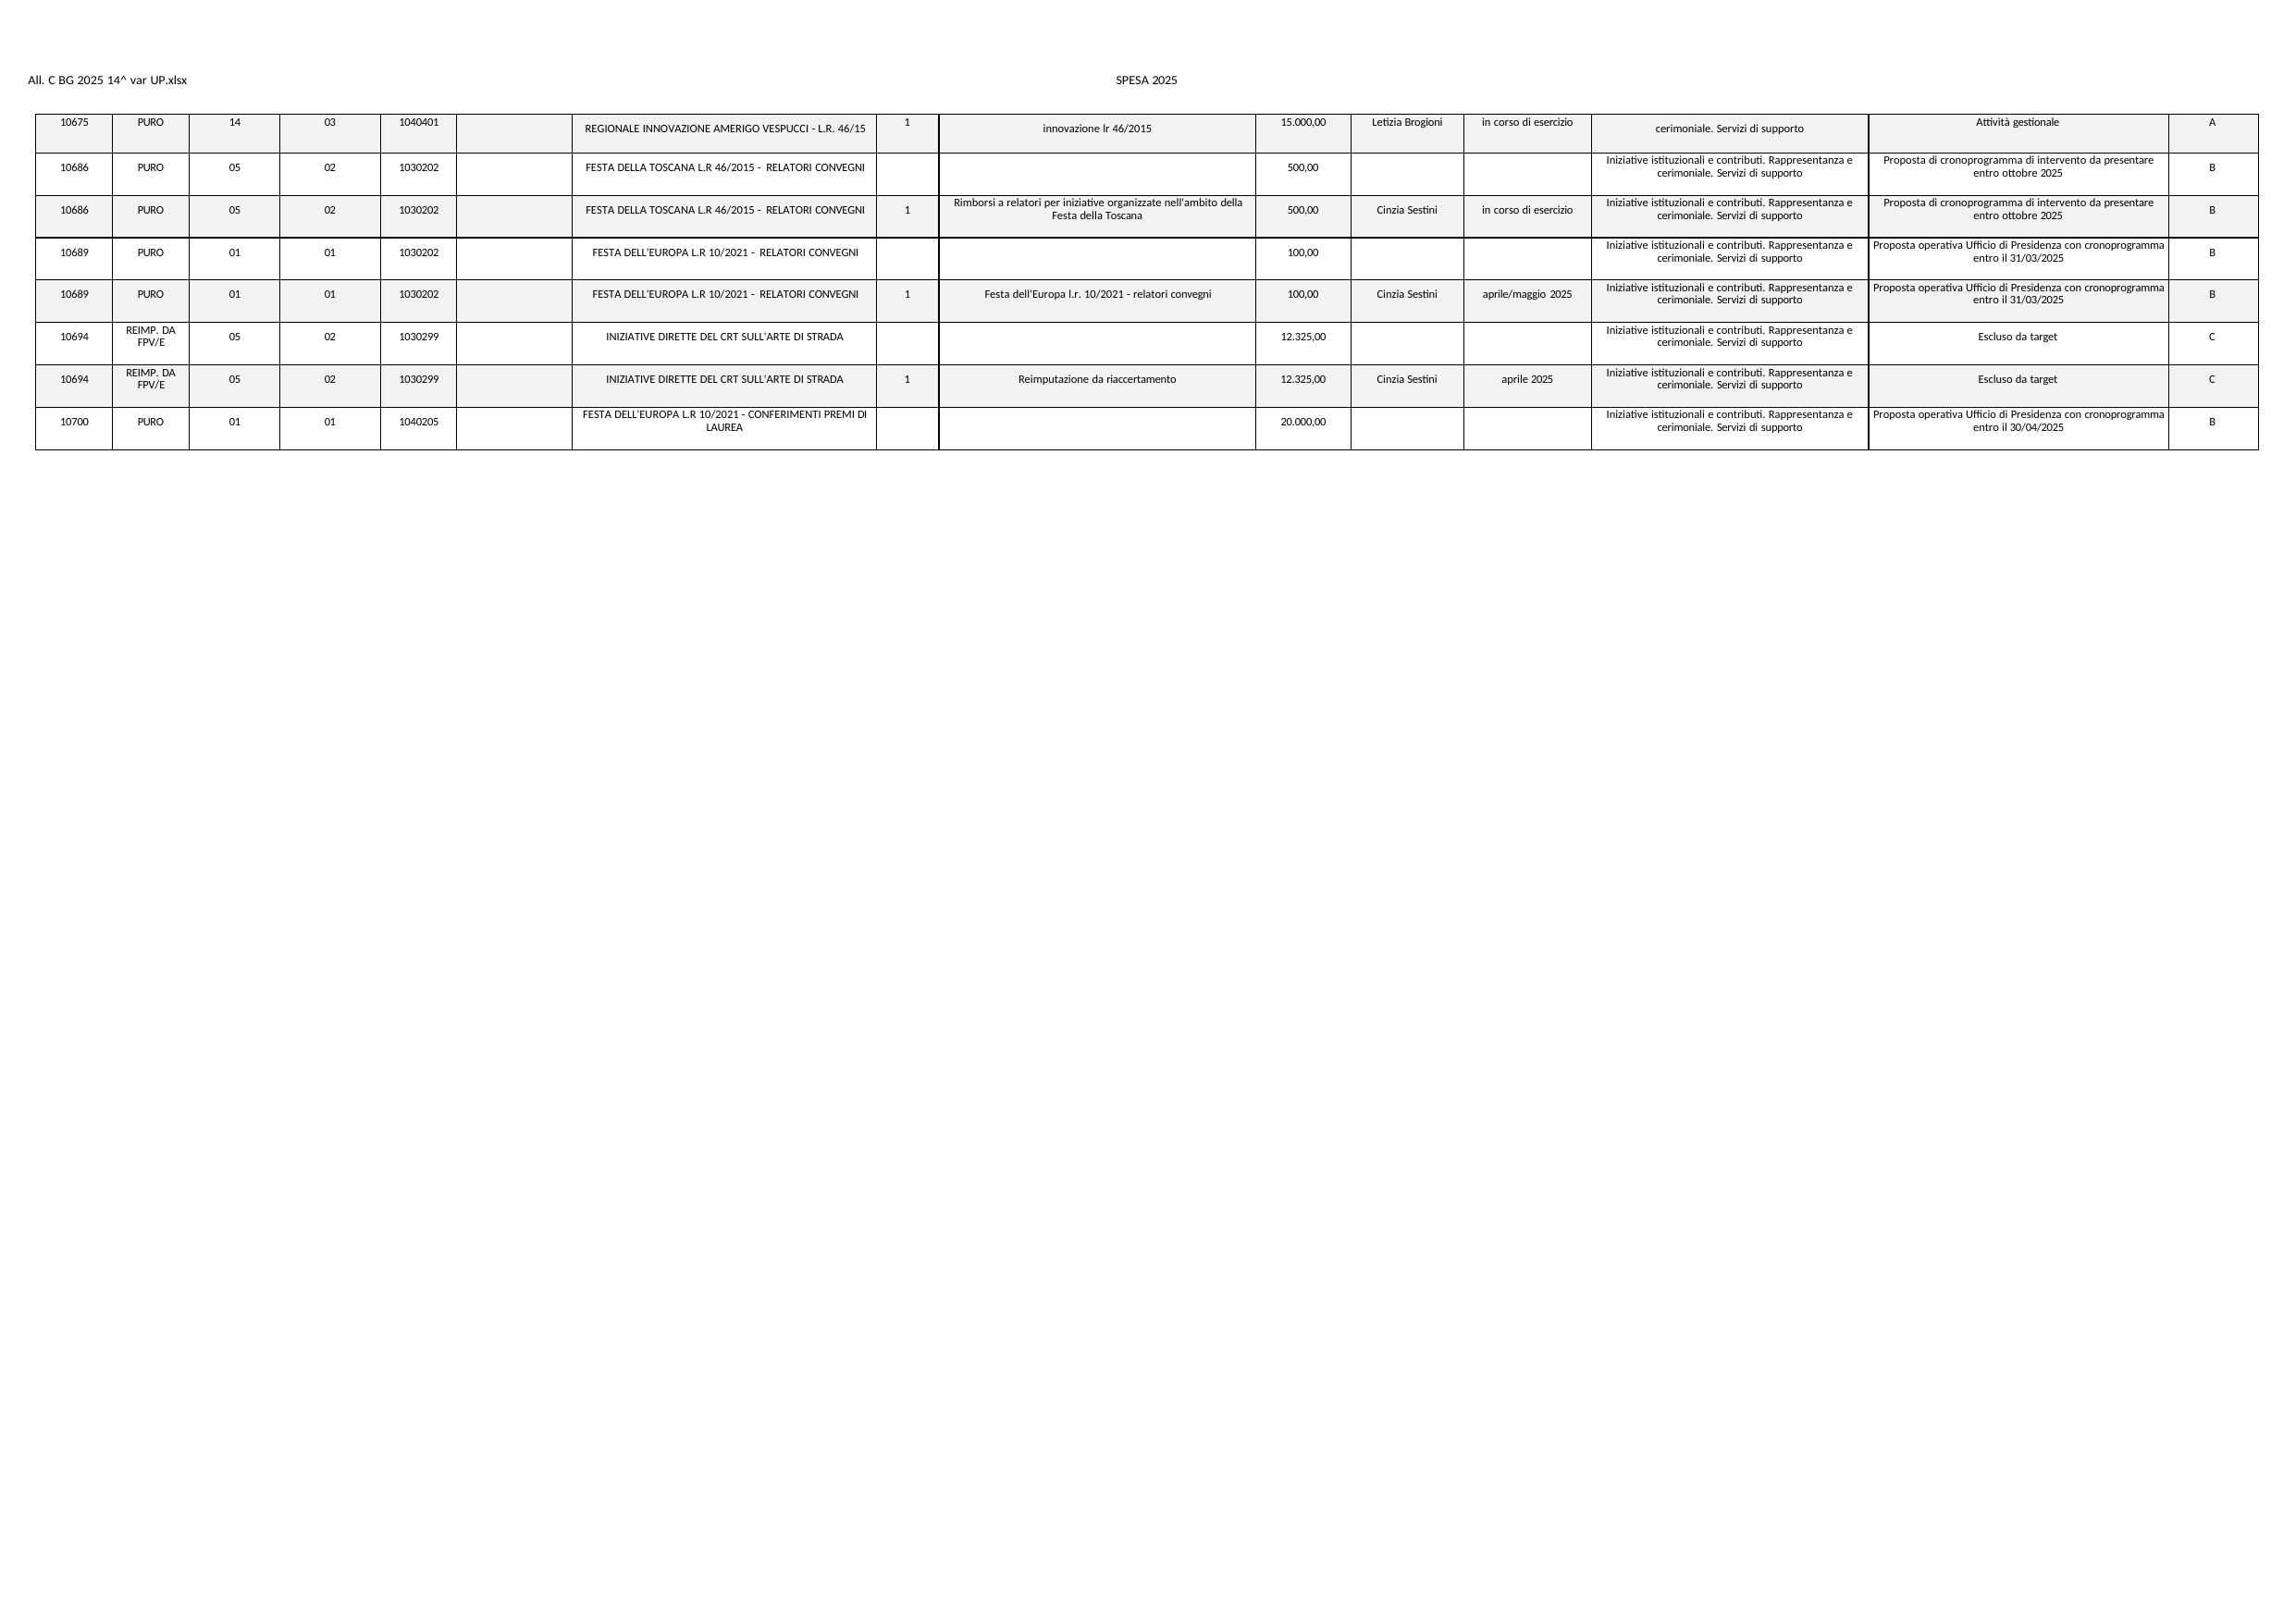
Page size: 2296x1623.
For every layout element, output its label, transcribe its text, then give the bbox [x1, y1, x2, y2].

table_cell PURO [113, 196, 189, 237]
table_cell 01 [190, 280, 279, 322]
table_cell Iniziative istituzionali e contributi. Rappresentanza e cerimoniale. Servizi di supporto [1592, 323, 1868, 364]
table_cell Cinzia Sestini [1352, 365, 1463, 407]
table_cell Proposta operativa Ufficio di Presidenza con cronoprogramma entro il 31/03/2025 [1870, 239, 2168, 279]
table_cell [457, 115, 572, 153]
table_cell [1352, 154, 1463, 195]
table_cell innovazione lr 46/2015 [940, 115, 1255, 153]
table_cell 1030202 [381, 154, 456, 195]
table_cell FESTA DELLA TOSCANA L.R 46/2015 - RELATORI CONVEGNI [573, 154, 876, 195]
table_cell 10694 [36, 323, 112, 364]
table_cell [457, 196, 572, 237]
table_cell REIMP. DA FPV/E [113, 323, 189, 364]
table_cell 10689 [36, 280, 112, 322]
table_cell PURO [113, 239, 189, 279]
table_cell 02 [280, 154, 380, 195]
table_cell B [2169, 408, 2258, 449]
table_cell PURO [113, 280, 189, 322]
table_cell [457, 408, 572, 449]
table_cell [877, 154, 938, 195]
table_cell [940, 408, 1255, 449]
table_cell [877, 239, 938, 279]
table_cell A [2169, 115, 2258, 153]
table_cell FESTA DELL'EUROPA L.R 10/2021 - RELATORI CONVEGNI [573, 239, 876, 279]
table_cell 15.000,00 [1256, 115, 1351, 153]
table_cell 01 [280, 239, 380, 279]
table_cell 05 [190, 196, 279, 237]
table_cell 1030299 [381, 323, 456, 364]
table_cell cerimoniale. Servizi di supporto [1592, 115, 1868, 153]
table_cell [877, 323, 938, 364]
table_cell [457, 280, 572, 322]
table_cell Proposta di cronoprogramma di intervento da presentare entro ottobre 2025 [1870, 154, 2168, 195]
table_cell 10675 [36, 115, 112, 153]
table_cell [457, 323, 572, 364]
table_cell 05 [190, 323, 279, 364]
table_cell [1352, 239, 1463, 279]
table_cell 1 [877, 280, 938, 322]
table_cell 500,00 [1256, 154, 1351, 195]
table_cell Iniziative istituzionali e contributi. Rappresentanza e cerimoniale. Servizi di supporto [1592, 365, 1868, 407]
table_cell 1030299 [381, 365, 456, 407]
table_cell 1 [877, 196, 938, 237]
table_cell 10686 [36, 196, 112, 237]
table_cell INIZIATIVE DIRETTE DEL CRT SULL'ARTE DI STRADA [573, 365, 876, 407]
table_cell 1030202 [381, 196, 456, 237]
table_cell 01 [190, 239, 279, 279]
table_cell [1464, 239, 1591, 279]
table_cell in corso di esercizio [1464, 115, 1591, 153]
table_cell 500,00 [1256, 196, 1351, 237]
table_cell B [2169, 154, 2258, 195]
table_cell [1352, 408, 1463, 449]
table_cell C [2169, 365, 2258, 407]
table_cell PURO [113, 154, 189, 195]
table_cell Attività gestionale [1870, 115, 2168, 153]
table_cell 1030202 [381, 280, 456, 322]
table_cell Letizia Brogioni [1352, 115, 1463, 153]
table_cell Proposta di cronoprogramma di intervento da presentare entro ottobre 2025 [1870, 196, 2168, 237]
table_cell FESTA DELL'EUROPA L.R 10/2021 - CONFERIMENTI PREMI DI LAUREA [573, 408, 876, 449]
table_cell Iniziative istituzionali e contributi. Rappresentanza e cerimoniale. Servizi di supporto [1592, 408, 1868, 449]
table_cell Escluso da target [1870, 323, 2168, 364]
table_cell 10694 [36, 365, 112, 407]
table_cell Reimputazione da riaccertamento [940, 365, 1255, 407]
table_cell PURO [113, 115, 189, 153]
table_cell C [2169, 323, 2258, 364]
table_cell [1464, 408, 1591, 449]
table_cell REGIONALE INNOVAZIONE AMERIGO VESPUCCI - L.R. 46/15 [573, 115, 876, 153]
table_cell PURO [113, 408, 189, 449]
table_cell [1352, 323, 1463, 364]
table_cell Iniziative istituzionali e contributi. Rappresentanza e cerimoniale. Servizi di supporto [1592, 239, 1868, 279]
table_cell aprile/maggio 2025 [1464, 280, 1591, 322]
table_cell Cinzia Sestini [1352, 280, 1463, 322]
table_cell [877, 408, 938, 449]
table_cell in corso di esercizio [1464, 196, 1591, 237]
table_cell 05 [190, 154, 279, 195]
table_cell 12.325,00 [1256, 365, 1351, 407]
table_cell 01 [280, 408, 380, 449]
table_cell Rimborsi a relatori per iniziative organizzate nell'ambito della Festa della Toscana [940, 196, 1255, 237]
table_cell Iniziative istituzionali e contributi. Rappresentanza e cerimoniale. Servizi di supporto [1592, 196, 1868, 237]
table_cell 100,00 [1256, 239, 1351, 279]
table_cell REIMP. DA FPV/E [113, 365, 189, 407]
table_cell 01 [280, 280, 380, 322]
table_cell 12.325,00 [1256, 323, 1351, 364]
table_cell 1040205 [381, 408, 456, 449]
table_cell aprile 2025 [1464, 365, 1591, 407]
table_cell [457, 365, 572, 407]
table_cell Proposta operativa Ufficio di Presidenza con cronoprogramma entro il 31/03/2025 [1870, 280, 2168, 322]
table_cell 1 [877, 115, 938, 153]
table_cell 14 [190, 115, 279, 153]
table_cell Iniziative istituzionali e contributi. Rappresentanza e cerimoniale. Servizi di supporto [1592, 154, 1868, 195]
table_cell B [2169, 196, 2258, 237]
table_cell FESTA DELL'EUROPA L.R 10/2021 - RELATORI CONVEGNI [573, 280, 876, 322]
table_cell B [2169, 239, 2258, 279]
table_cell [940, 323, 1255, 364]
table_cell Festa dell'Europa l.r. 10/2021 - relatori convegni [940, 280, 1255, 322]
table_cell Proposta operativa Ufficio di Presidenza con cronoprogramma entro il 30/04/2025 [1870, 408, 2168, 449]
table_cell 1 [877, 365, 938, 407]
table_cell 1030202 [381, 239, 456, 279]
table_cell FESTA DELLA TOSCANA L.R 46/2015 - RELATORI CONVEGNI [573, 196, 876, 237]
table_cell INIZIATIVE DIRETTE DEL CRT SULL'ARTE DI STRADA [573, 323, 876, 364]
table_cell [1464, 323, 1591, 364]
table_cell 02 [280, 365, 380, 407]
table_cell 100,00 [1256, 280, 1351, 322]
table_cell 05 [190, 365, 279, 407]
table_cell 10689 [36, 239, 112, 279]
table_cell 10700 [36, 408, 112, 449]
table_cell [457, 154, 572, 195]
table_cell [940, 239, 1255, 279]
table_cell [457, 239, 572, 279]
table_cell 03 [280, 115, 380, 153]
table_cell 01 [190, 408, 279, 449]
table_cell Iniziative istituzionali e contributi. Rappresentanza e cerimoniale. Servizi di supporto [1592, 280, 1868, 322]
table_cell 20.000,00 [1256, 408, 1351, 449]
table_cell B [2169, 280, 2258, 322]
table_cell Escluso da target [1870, 365, 2168, 407]
table_cell 1040401 [381, 115, 456, 153]
table_cell [1464, 154, 1591, 195]
table_cell 02 [280, 196, 380, 237]
table_cell [940, 154, 1255, 195]
table_cell Cinzia Sestini [1352, 196, 1463, 237]
table_cell 10686 [36, 154, 112, 195]
table_cell 02 [280, 323, 380, 364]
